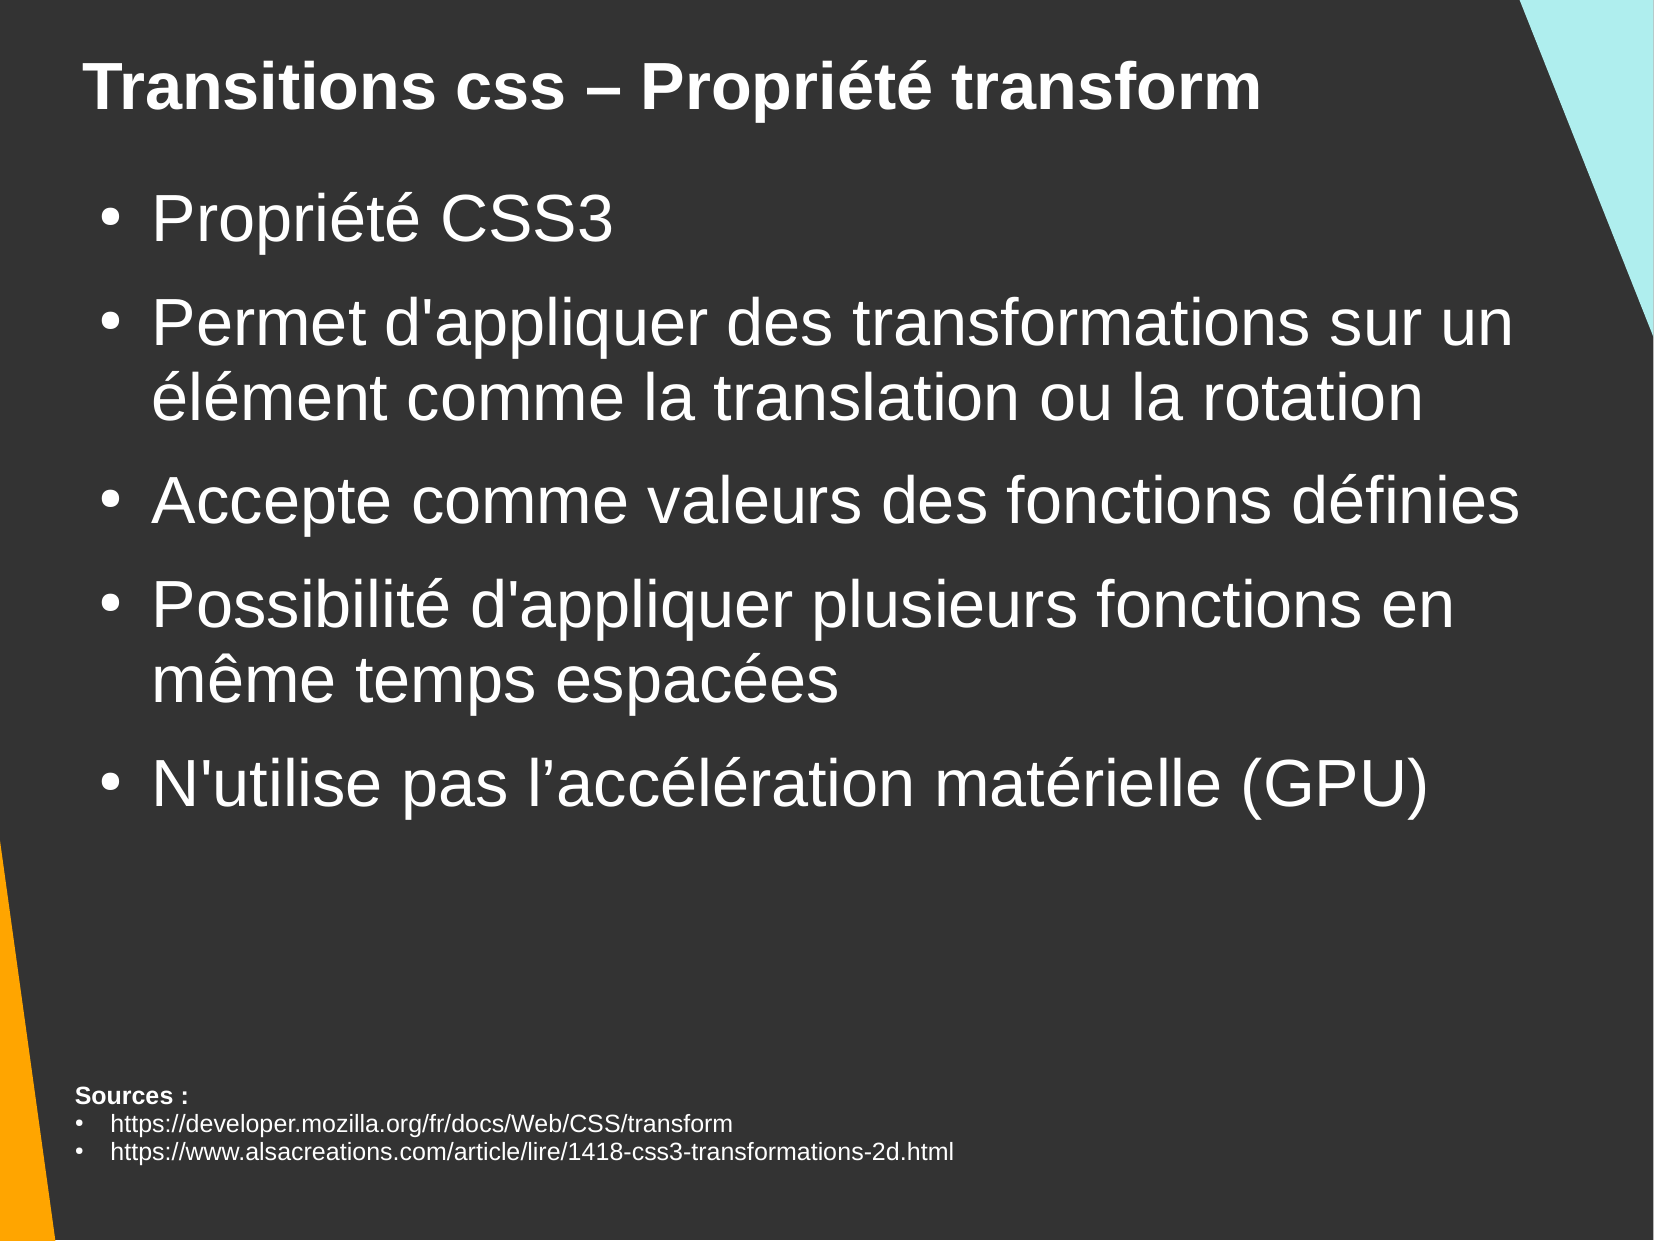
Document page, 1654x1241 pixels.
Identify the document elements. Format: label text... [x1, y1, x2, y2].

text_box [1519, 0, 1654, 339]
title Transitions css – Propriété transform [82, 49, 1571, 152]
text_box [0, 840, 56, 1241]
list Propriété CSS3 Permet d'appliquer des transformations sur un élément comme la translation ou la rotation Accepte comme valeurs des fonctions définies Possibilité d'appliquer plusieurs fonctions en même temps espacées N'utilise pas l’accélération matérielle (GPU) [80, 180, 1630, 993]
text_box Sources : https://developer.mozilla.org/fr/docs/Web/CSS/transform https://www.alsacreations.com/article/lire/1418-css3-transformations-2d.html [60, 1074, 1546, 1241]
